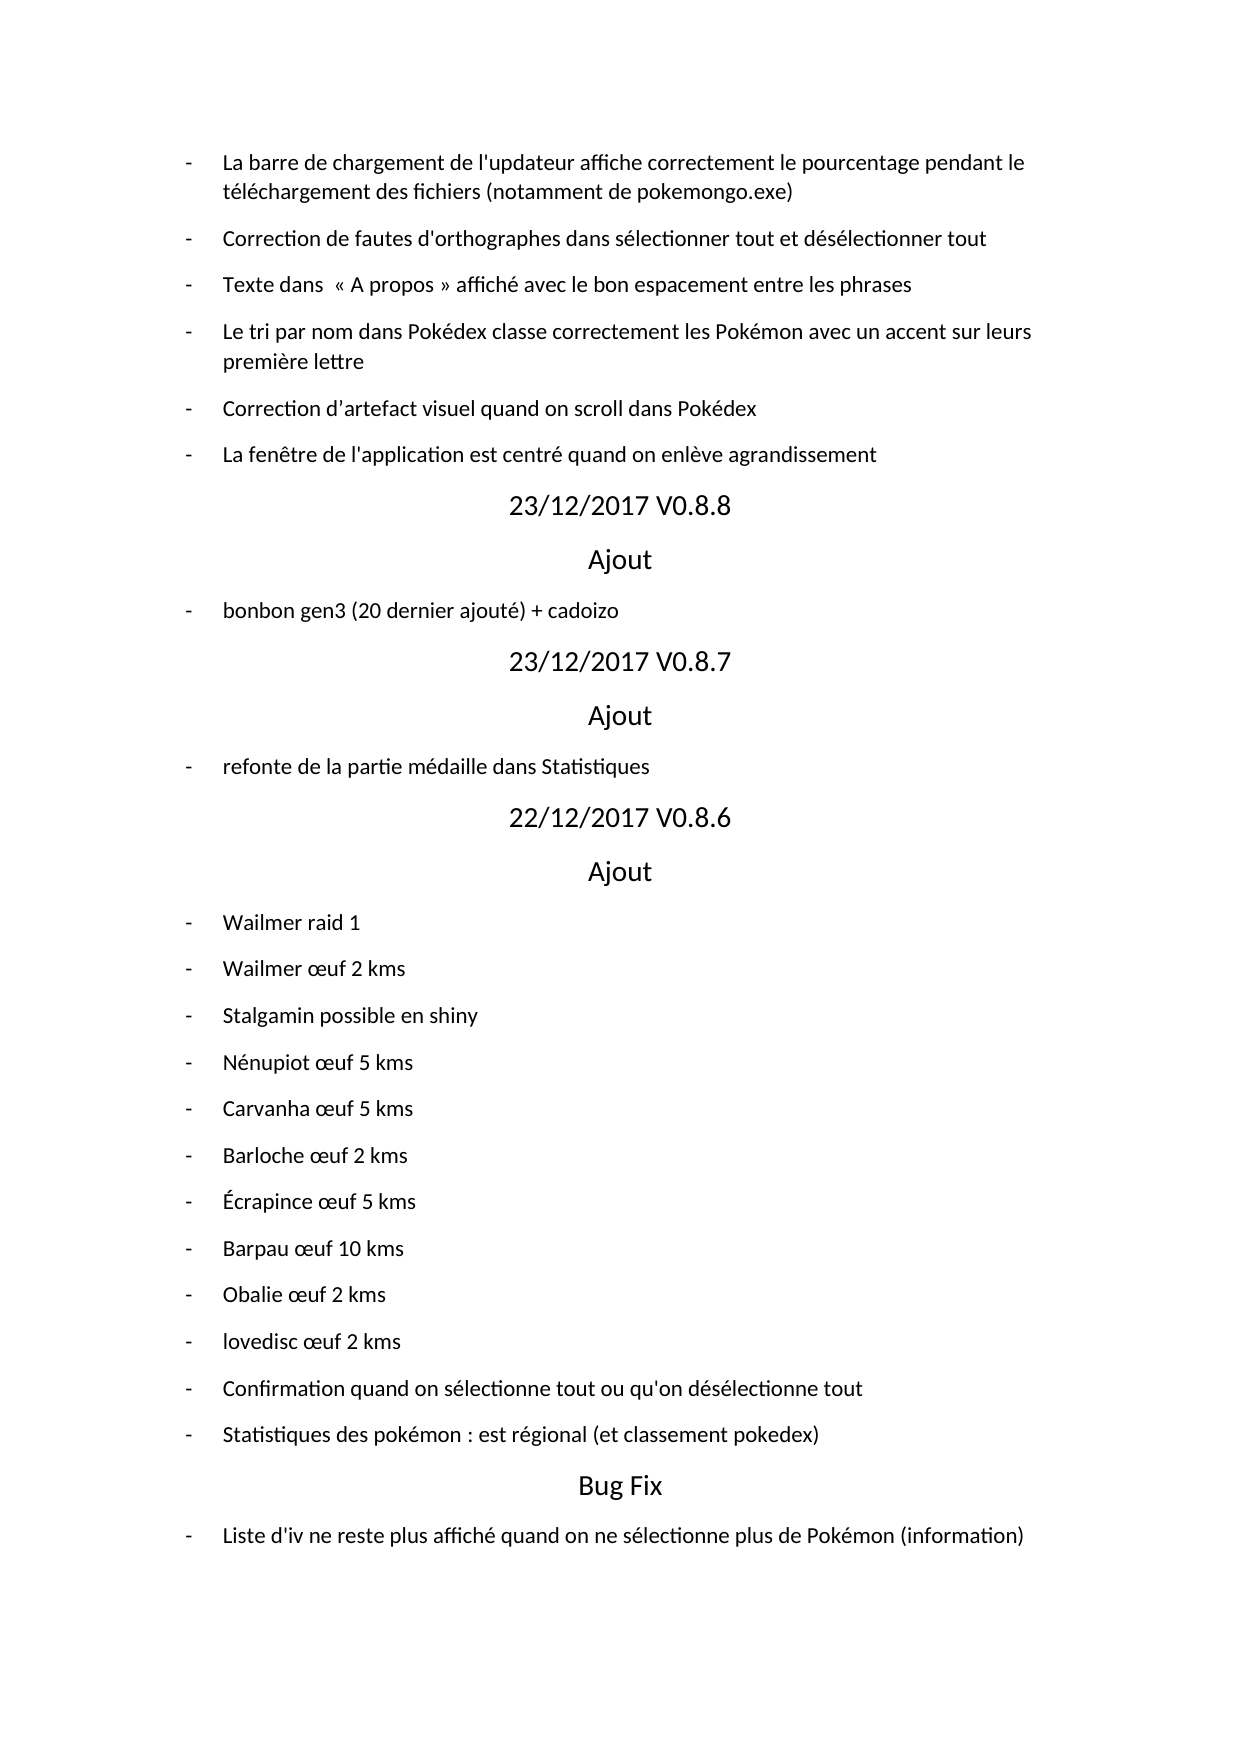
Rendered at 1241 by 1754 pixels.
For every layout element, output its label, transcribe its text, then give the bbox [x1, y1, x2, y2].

list Correction d’artefact visuel quand on scroll dans Pokédex [185, 394, 1093, 422]
list Texte dans « A propos » affiché avec le bon espacement entre les phrases [185, 271, 1093, 299]
list Wailmer raid 1 [185, 908, 1093, 936]
list La fenêtre de l'application est centré quand on enlève agrandissement [185, 440, 1093, 468]
list bonbon gen3 (20 dernier ajouté) + cadoizo [185, 596, 1093, 624]
text 22/12/2017 V0.8.6 [148, 799, 1093, 834]
list Carvanha œuf 5 kms [185, 1094, 1093, 1122]
list refonte de la partie médaille dans Statistiques [185, 752, 1093, 780]
text Ajout [148, 541, 1093, 577]
list Wailmer œuf 2 kms [185, 954, 1093, 983]
list Bug Fix [148, 1467, 1093, 1502]
list Barpau œuf 10 kms [185, 1234, 1093, 1262]
list Le tri par nom dans Pokédex classe correctement les Pokémon avec un accent sur leurs première lettre [185, 317, 1093, 375]
list Confirmation quand on sélectionne tout ou qu'on désélectionne tout [185, 1374, 1093, 1402]
text 23/12/2017 V0.8.8 [148, 487, 1093, 522]
text 23/12/2017 V0.8.7 [148, 643, 1093, 678]
list Écrapince œuf 5 kms [185, 1187, 1093, 1215]
list Obalie œuf 2 kms [185, 1281, 1093, 1308]
list Statistiques des pokémon : est régional (et classement pokedex) [185, 1420, 1093, 1448]
text Ajout [148, 697, 1093, 733]
list Stalgamin possible en shiny [185, 1001, 1093, 1029]
list La barre de chargement de l'updateur affiche correctement le pourcentage pendant le téléchargement des fichiers (notamment de pokemongo.exe) [185, 148, 1093, 206]
list Nénupiot œuf 5 kms [185, 1048, 1093, 1076]
list Liste d'iv ne reste plus affiché quand on ne sélectionne plus de Pokémon (information) [185, 1521, 1093, 1549]
list lovedisc œuf 2 kms [185, 1327, 1093, 1355]
list Correction de fautes d'orthographes dans sélectionner tout et désélectionner tout [185, 224, 1093, 252]
list Barloche œuf 2 kms [185, 1141, 1093, 1169]
text Ajout [148, 853, 1093, 889]
